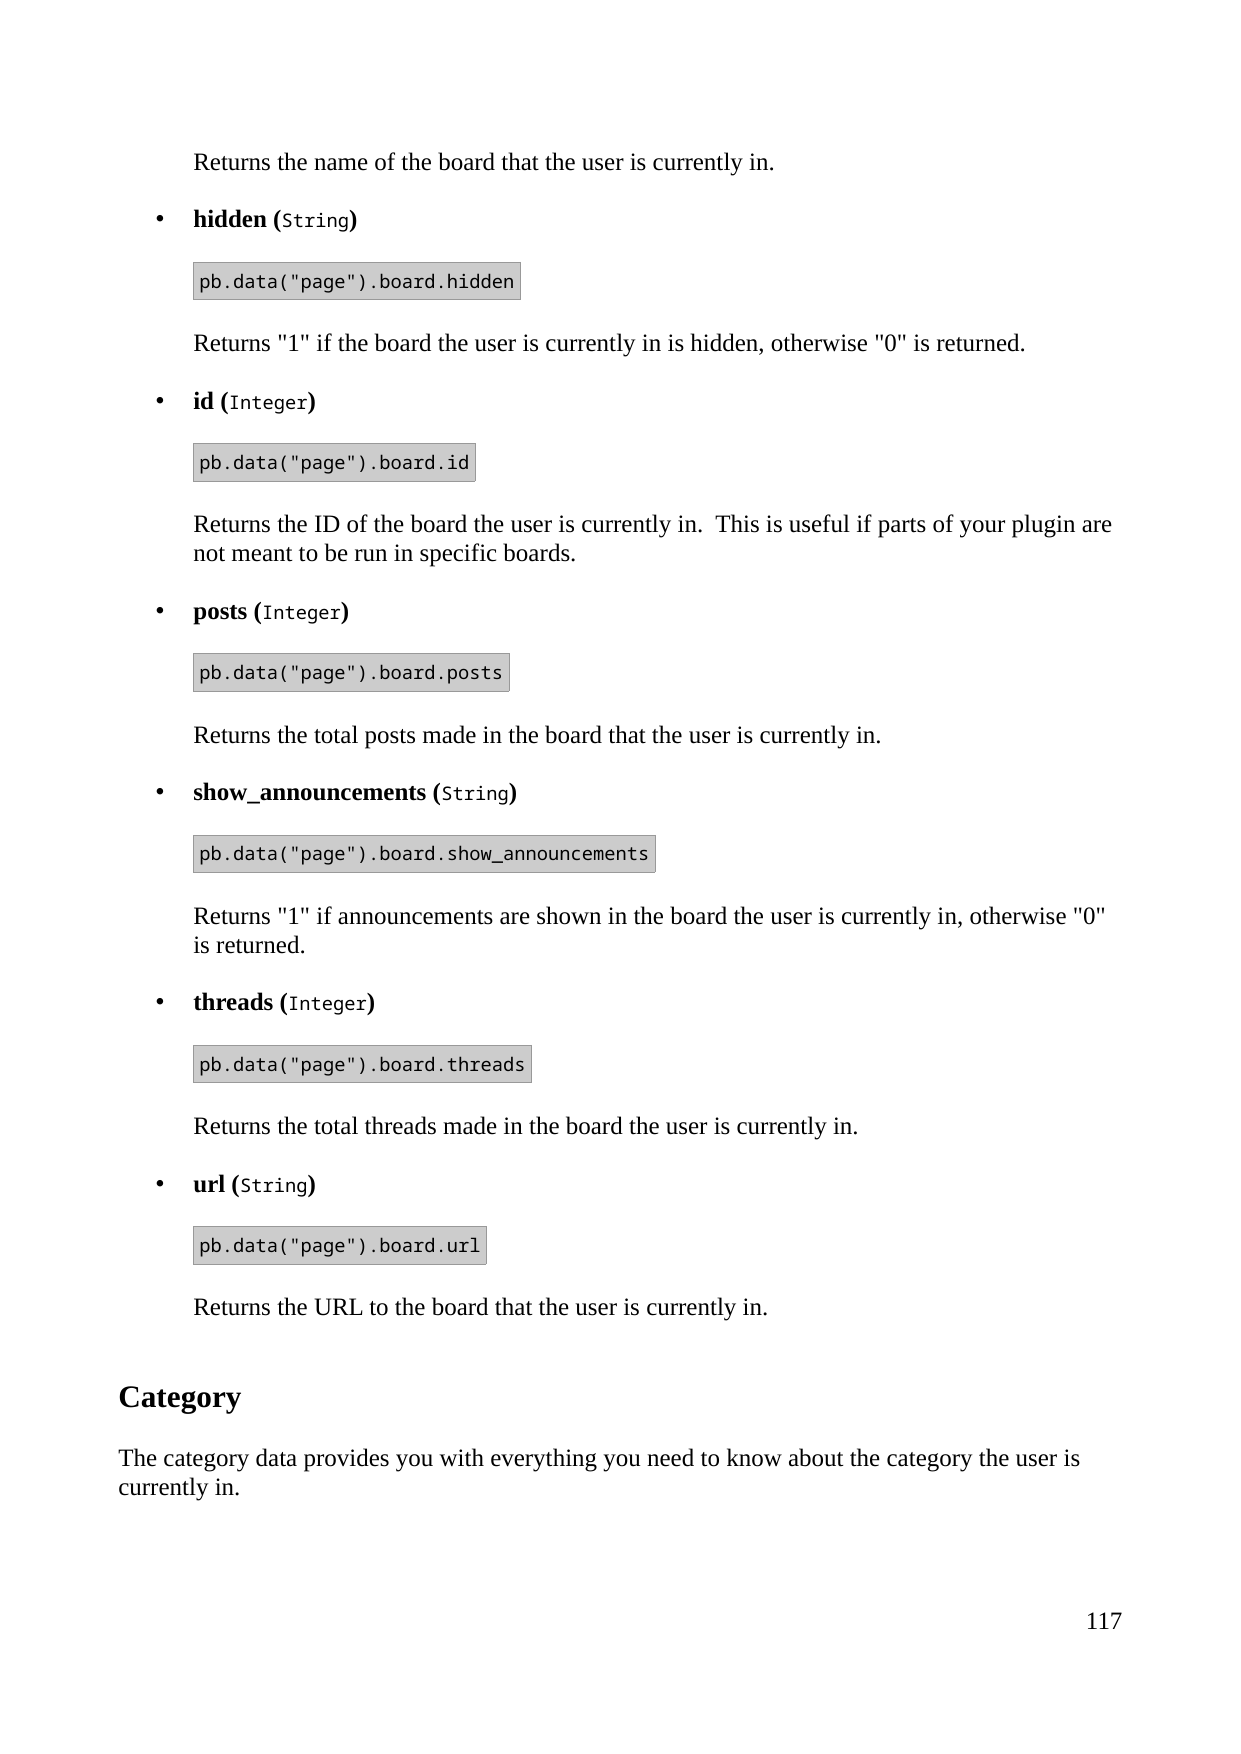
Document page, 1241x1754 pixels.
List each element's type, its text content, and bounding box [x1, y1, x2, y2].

list id (Integer) pb.data("page").board.id Returns the ID of the board the user is currently in. This is useful if parts of your plugin are not meant to be run in specific boards. [156, 386, 1122, 596]
list hidden (String) pb.data("page").board.hidden Returns "1" if the board the user is currently in is hidden, otherwise "0" is returned. [156, 204, 1122, 386]
list show_announcements (String) pb.data("page").board.show_announcements Returns "1" if announcements are shown in the board the user is currently in, otherwise "0" is returned. [156, 777, 1122, 987]
text Category [118, 1379, 1122, 1415]
list url (String) pb.data("page").board.url Returns the URL to the board that the user is currently in. [156, 1169, 1122, 1321]
list Returns the name of the board that the user is currently in. [156, 118, 1122, 204]
list posts (Integer) pb.data("page").board.posts Returns the total posts made in the board that the user is currently in. [156, 596, 1122, 777]
list threads (Integer) pb.data("page").board.threads Returns the total threads made in the board the user is currently in. [156, 987, 1122, 1169]
text The category data provides you with everything you need to know about the category the user is currently in. [118, 1443, 1122, 1501]
